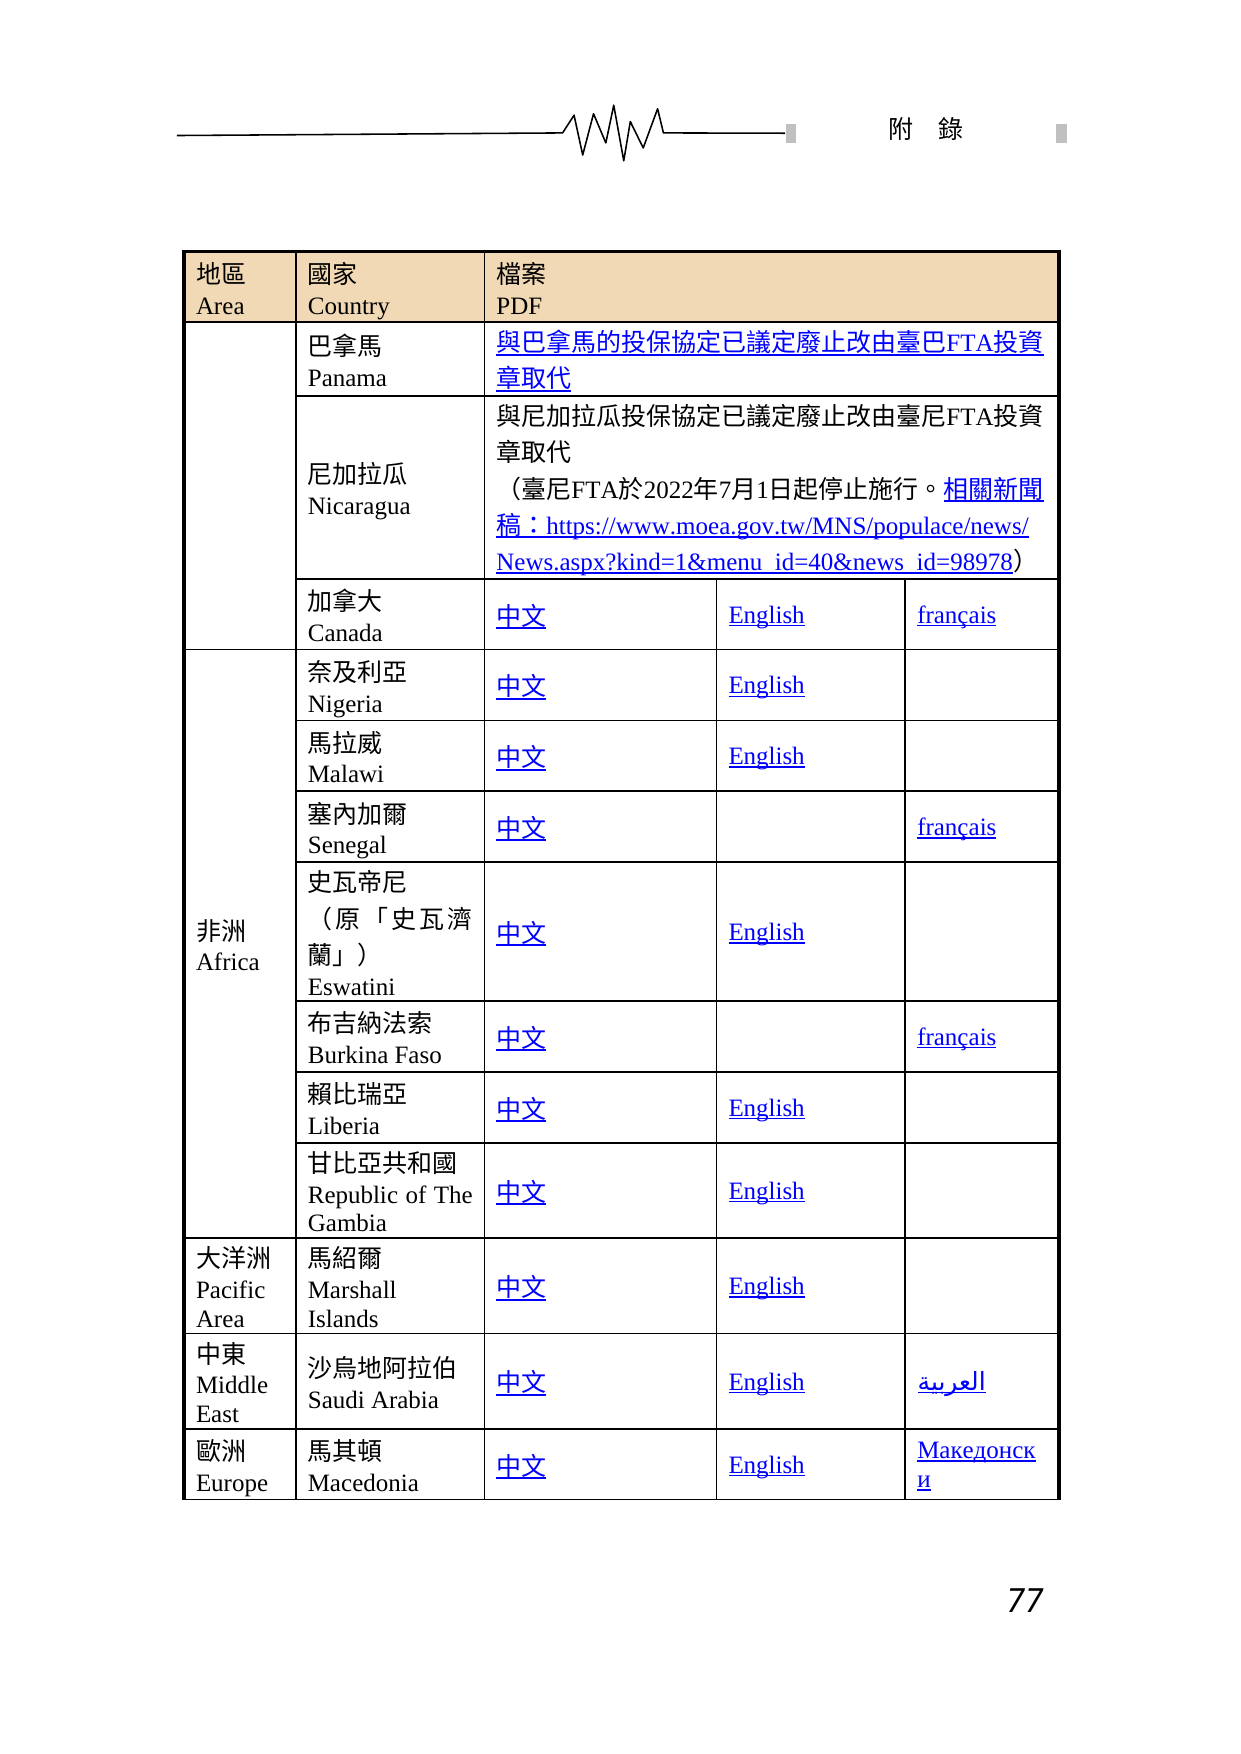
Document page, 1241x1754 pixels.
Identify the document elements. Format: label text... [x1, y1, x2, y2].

table_cell [717, 792, 904, 861]
table_cell 中文 [485, 1430, 716, 1499]
table_header 檔案 PDF [485, 253, 1057, 321]
table_cell العربية [906, 1334, 1057, 1428]
table_cell 中文 [485, 1073, 716, 1142]
table_cell English [717, 580, 904, 649]
table_cell 巴拿馬 Panama [297, 323, 484, 395]
table_cell [906, 1239, 1057, 1333]
table_cell English [717, 1144, 904, 1237]
table_cell 中文 [485, 580, 716, 649]
table_cell 史瓦帝尼 （原「史瓦濟蘭」） Eswatini [297, 863, 484, 1000]
table_cell English [717, 1239, 904, 1333]
table_cell 甘比亞共和國 Republic of The Gambia [297, 1144, 484, 1237]
table_cell 中文 [485, 1144, 716, 1237]
table_cell [906, 1144, 1057, 1237]
table_cell 奈及利亞 Nigeria [297, 650, 484, 719]
table_cell 賴比瑞亞 Liberia [297, 1073, 484, 1142]
table_cell 塞內加爾 Senegal [297, 792, 484, 861]
table_cell English [717, 650, 904, 719]
table_cell [906, 721, 1057, 790]
table_cell 歐洲 Europe [186, 1430, 295, 1499]
table_cell 中東 Middle East [186, 1334, 295, 1428]
table_header 地區 Area [186, 253, 295, 321]
table_cell 中文 [485, 792, 716, 861]
table_cell [906, 650, 1057, 719]
table_cell [906, 1073, 1057, 1142]
table_cell 中文 [485, 650, 716, 719]
table_cell 中文 [485, 1334, 716, 1428]
table_cell 大洋洲 Pacific Area [186, 1239, 295, 1333]
table_cell 馬紹爾 Marshall Islands [297, 1239, 484, 1333]
table_cell [717, 1002, 904, 1071]
table_cell 中文 [485, 863, 716, 1000]
table_cell 中文 [485, 721, 716, 790]
table_cell 與巴拿馬的投保協定已議定廢止改由臺巴FTA投資章取代 [485, 323, 1057, 395]
table_cell English [717, 1334, 904, 1428]
table_cell English [717, 863, 904, 1000]
table_cell 布吉納法索 Burkina Faso [297, 1002, 484, 1071]
table_header 國家 Country [297, 253, 484, 321]
table_cell français [906, 1002, 1057, 1071]
table_cell 馬拉威 Malawi [297, 721, 484, 790]
table_cell 中文 [485, 1239, 716, 1333]
table_cell Македонски [906, 1430, 1057, 1499]
table_cell français [906, 580, 1057, 649]
table_cell English [717, 721, 904, 790]
table_cell 尼加拉瓜 Nicaragua [297, 397, 484, 578]
table_cell 中文 [485, 1002, 716, 1071]
table_cell English [717, 1073, 904, 1142]
table_cell 與尼加拉瓜投保協定已議定廢止改由臺尼FTA投資章取代 （臺尼FTA於2022年7月1日起停止施行。相關新聞稿：https://www.moea.gov.tw/MNS/populace/news/News.aspx?kind=1&menu_id=40&news_id=98978） [485, 397, 1057, 578]
table_cell français [906, 792, 1057, 861]
table_cell 沙烏地阿拉伯 Saudi Arabia [297, 1334, 484, 1428]
table_cell [906, 863, 1057, 1000]
table_cell 非洲 Africa [186, 650, 295, 1237]
table_cell 馬其頓 Macedonia [297, 1430, 484, 1499]
table_cell 加拿大 Canada [297, 580, 484, 649]
table_cell English [717, 1430, 904, 1499]
